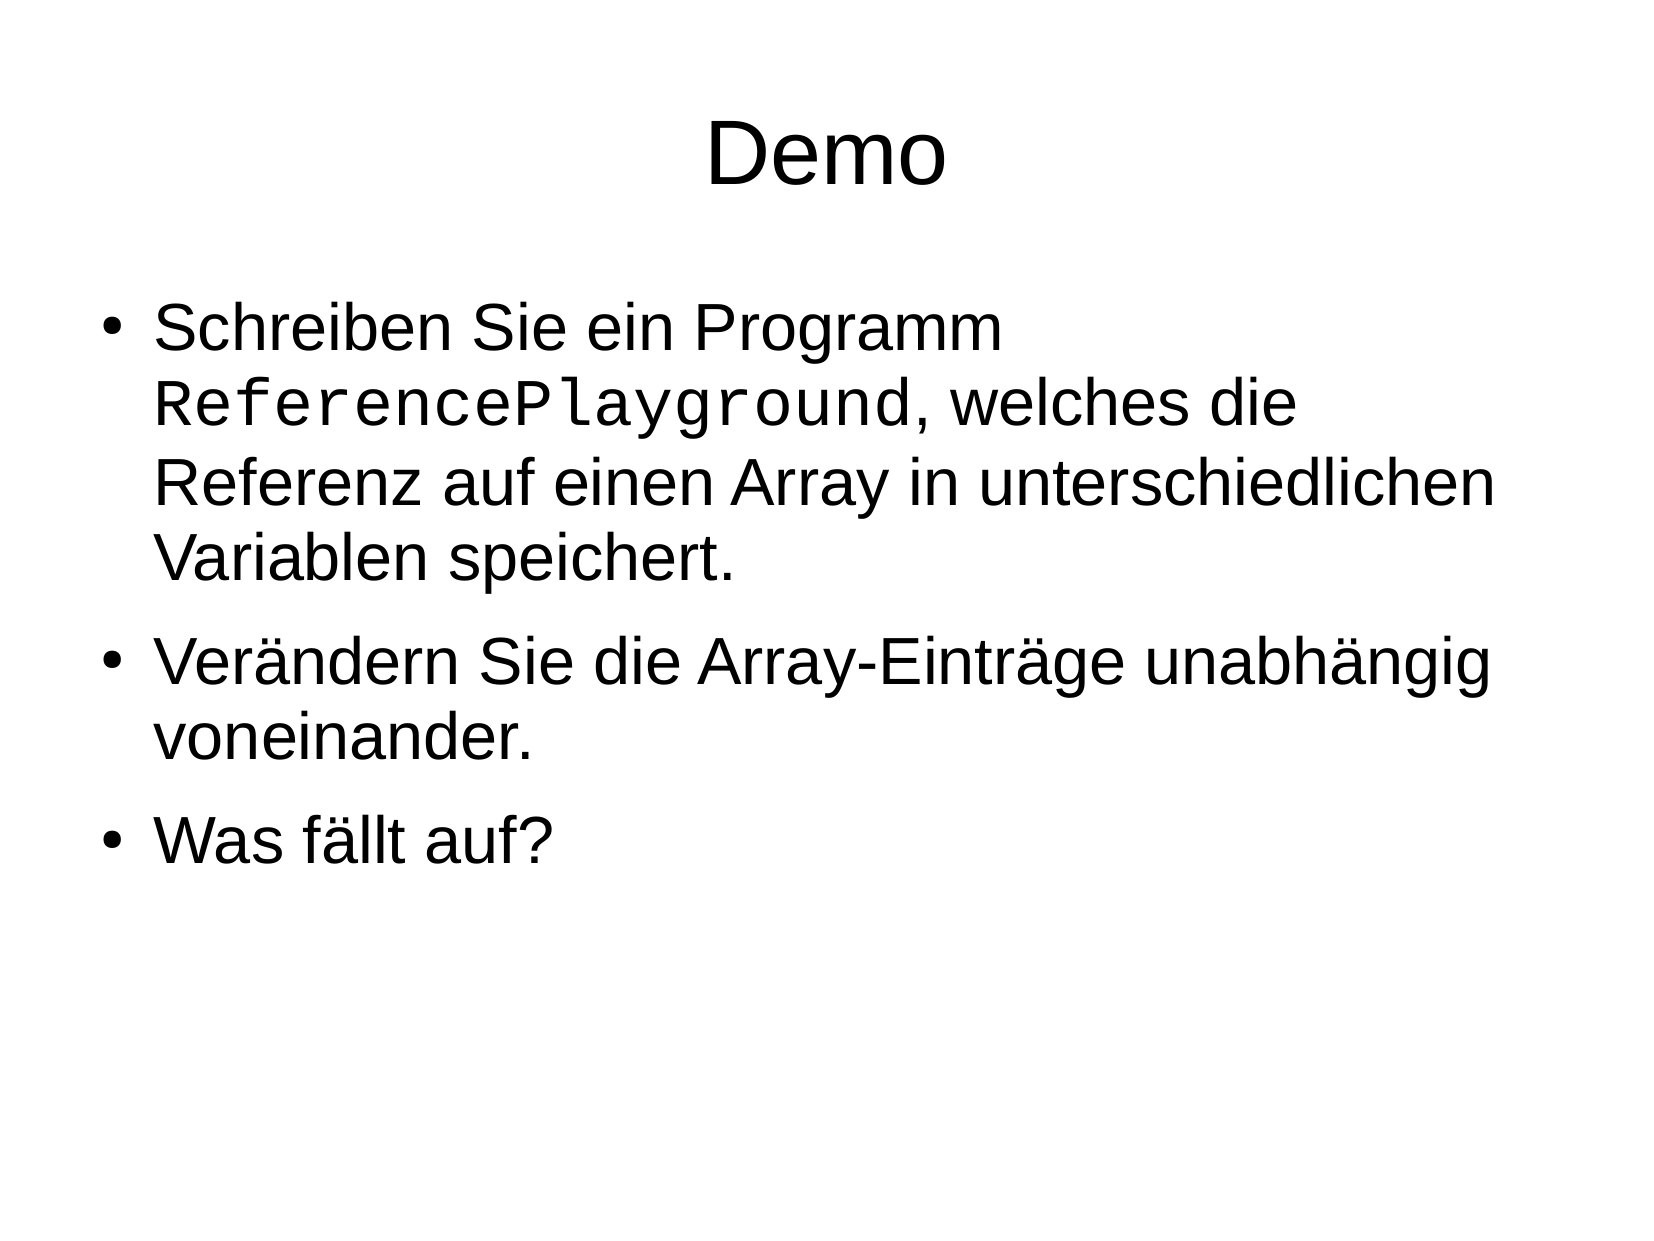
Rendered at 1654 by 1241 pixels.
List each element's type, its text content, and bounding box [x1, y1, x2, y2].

title Demo [82, 49, 1571, 257]
list Schreiben Sie ein Programm ReferencePlayground, welches die Referenz auf einen Array in unterschiedlichen Variablen speichert. Verändern Sie die Array-Einträge unabhängig voneinander. Was fällt auf? [82, 290, 1571, 1216]
